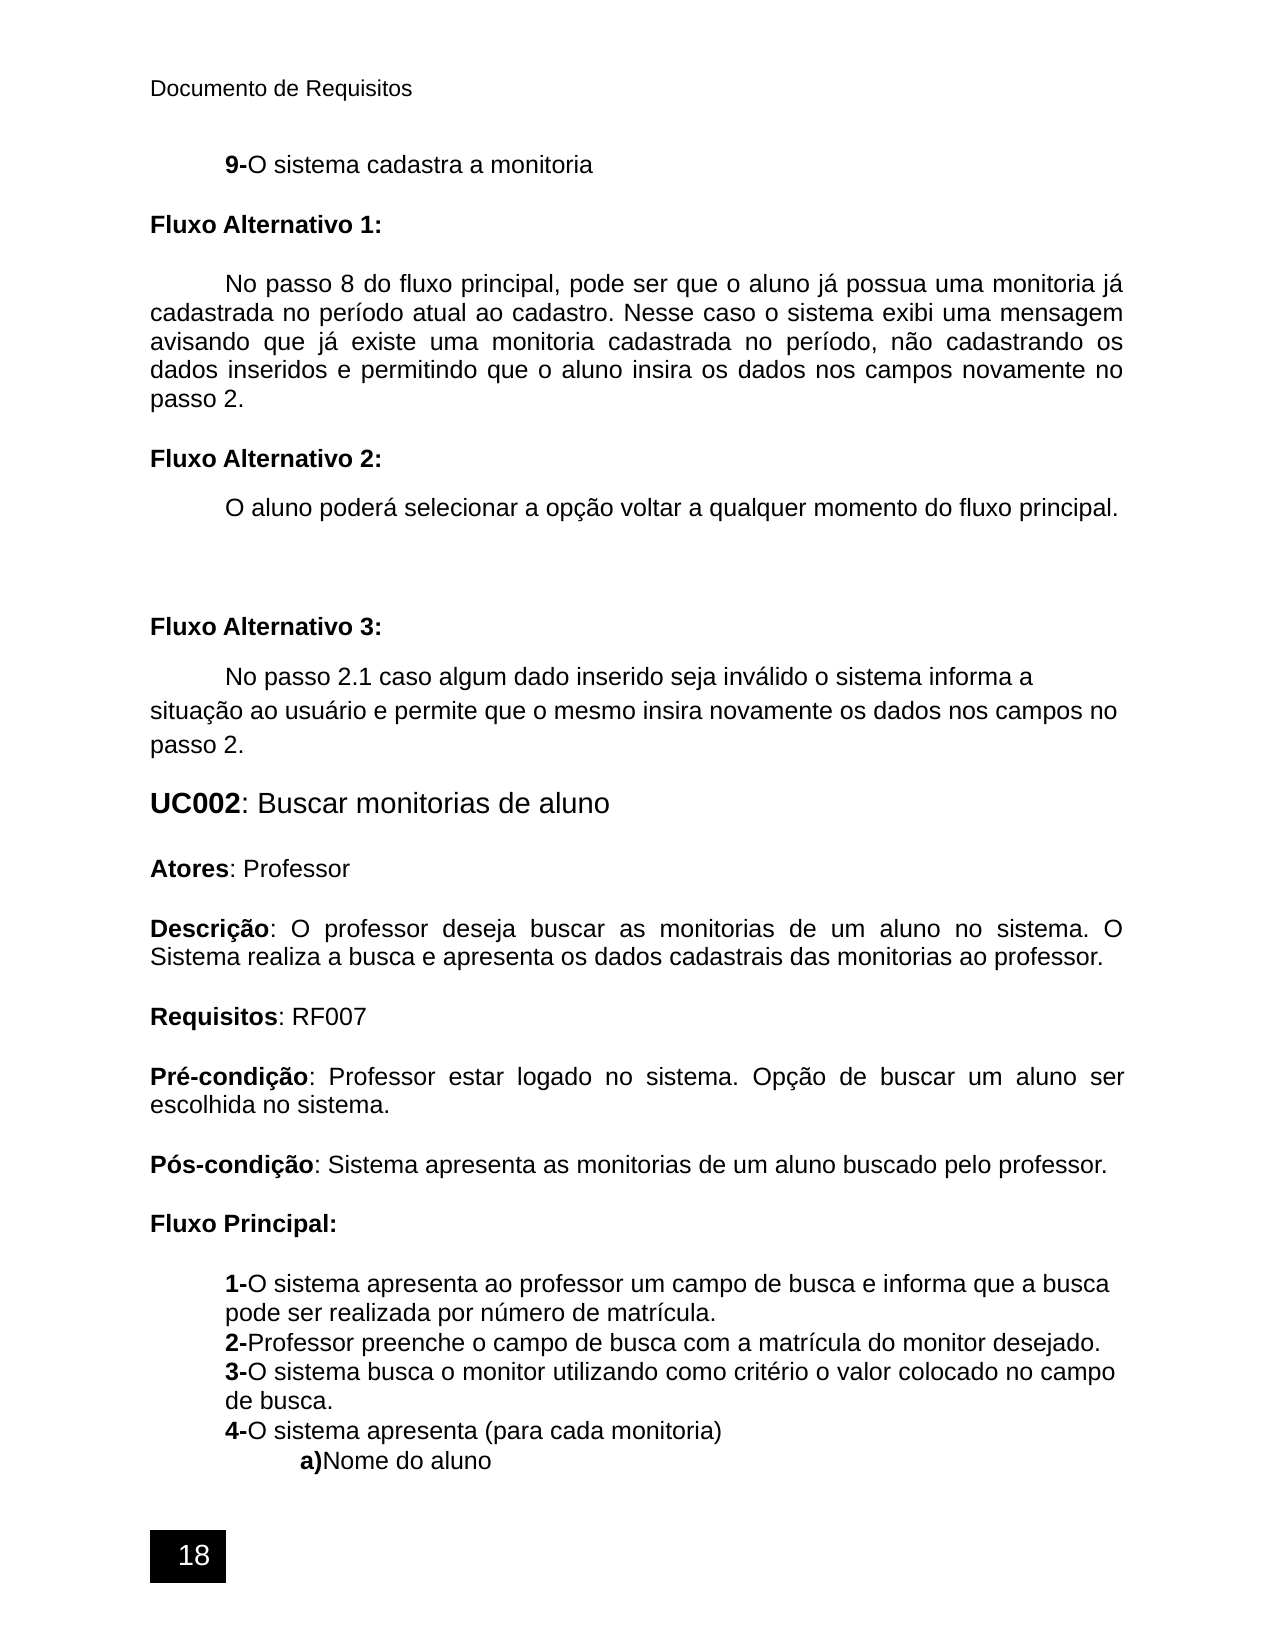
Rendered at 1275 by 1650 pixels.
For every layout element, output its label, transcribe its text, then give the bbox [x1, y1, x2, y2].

text No passo 8 do fluxo principal, pode ser que o aluno já possua uma monitoria já cadastrada no período atual ao cadastro. Nesse caso o sistema exibi uma mensagem avisando que já existe uma monitoria cadastrada no período, não cadastrando os dados inseridos e permitindo que o aluno insira os dados nos campos novamente no passo 2. [150, 269, 1125, 413]
text Pós-condição: Sistema apresenta as monitorias de um aluno buscado pelo professor. [150, 1150, 1125, 1179]
text No passo 2.1 caso algum dado inserido seja inválido o sistema informa a situação ao usuário e permite que o mesmo insira novamente os dados nos campos no passo 2. [150, 661, 1125, 759]
text 4-O sistema apresenta (para cada monitoria) [150, 1416, 1125, 1445]
text Descrição: O professor deseja buscar as monitorias de um aluno no sistema. O Sistema realiza a busca e apresenta os dados cadastrais das monitorias ao professor. [150, 914, 1125, 971]
text Pré-condição: Professor estar logado no sistema. Opção de buscar um aluno ser escolhida no sistema. [150, 1062, 1125, 1119]
text 2-Professor preenche o campo de busca com a matrícula do monitor desejado. [150, 1328, 1125, 1356]
subtitle UC002: Buscar monitorias de aluno [150, 786, 1125, 819]
text 1-O sistema apresenta ao professor um campo de busca e informa que a busca pode ser realizada por número de matrícula. [150, 1269, 1125, 1327]
text a)Nome do aluno [150, 1446, 1125, 1474]
text Fluxo Alternativo 1: [150, 209, 1125, 238]
text Fluxo Principal: [150, 1209, 1125, 1238]
text Requisitos: RF007 [150, 1002, 1125, 1031]
text 3-O sistema busca o monitor utilizando como critério o valor colocado no campo de busca. [150, 1357, 1125, 1415]
text 9-O sistema cadastra a monitoria [150, 150, 1125, 179]
text O aluno poderá selecionar a opção voltar a qualquer momento do fluxo principal. [150, 493, 1125, 522]
text Atores: Professor [150, 854, 1125, 883]
text Fluxo Alternativo 3: [150, 612, 1125, 641]
text Fluxo Alternativo 2: [150, 444, 1125, 473]
